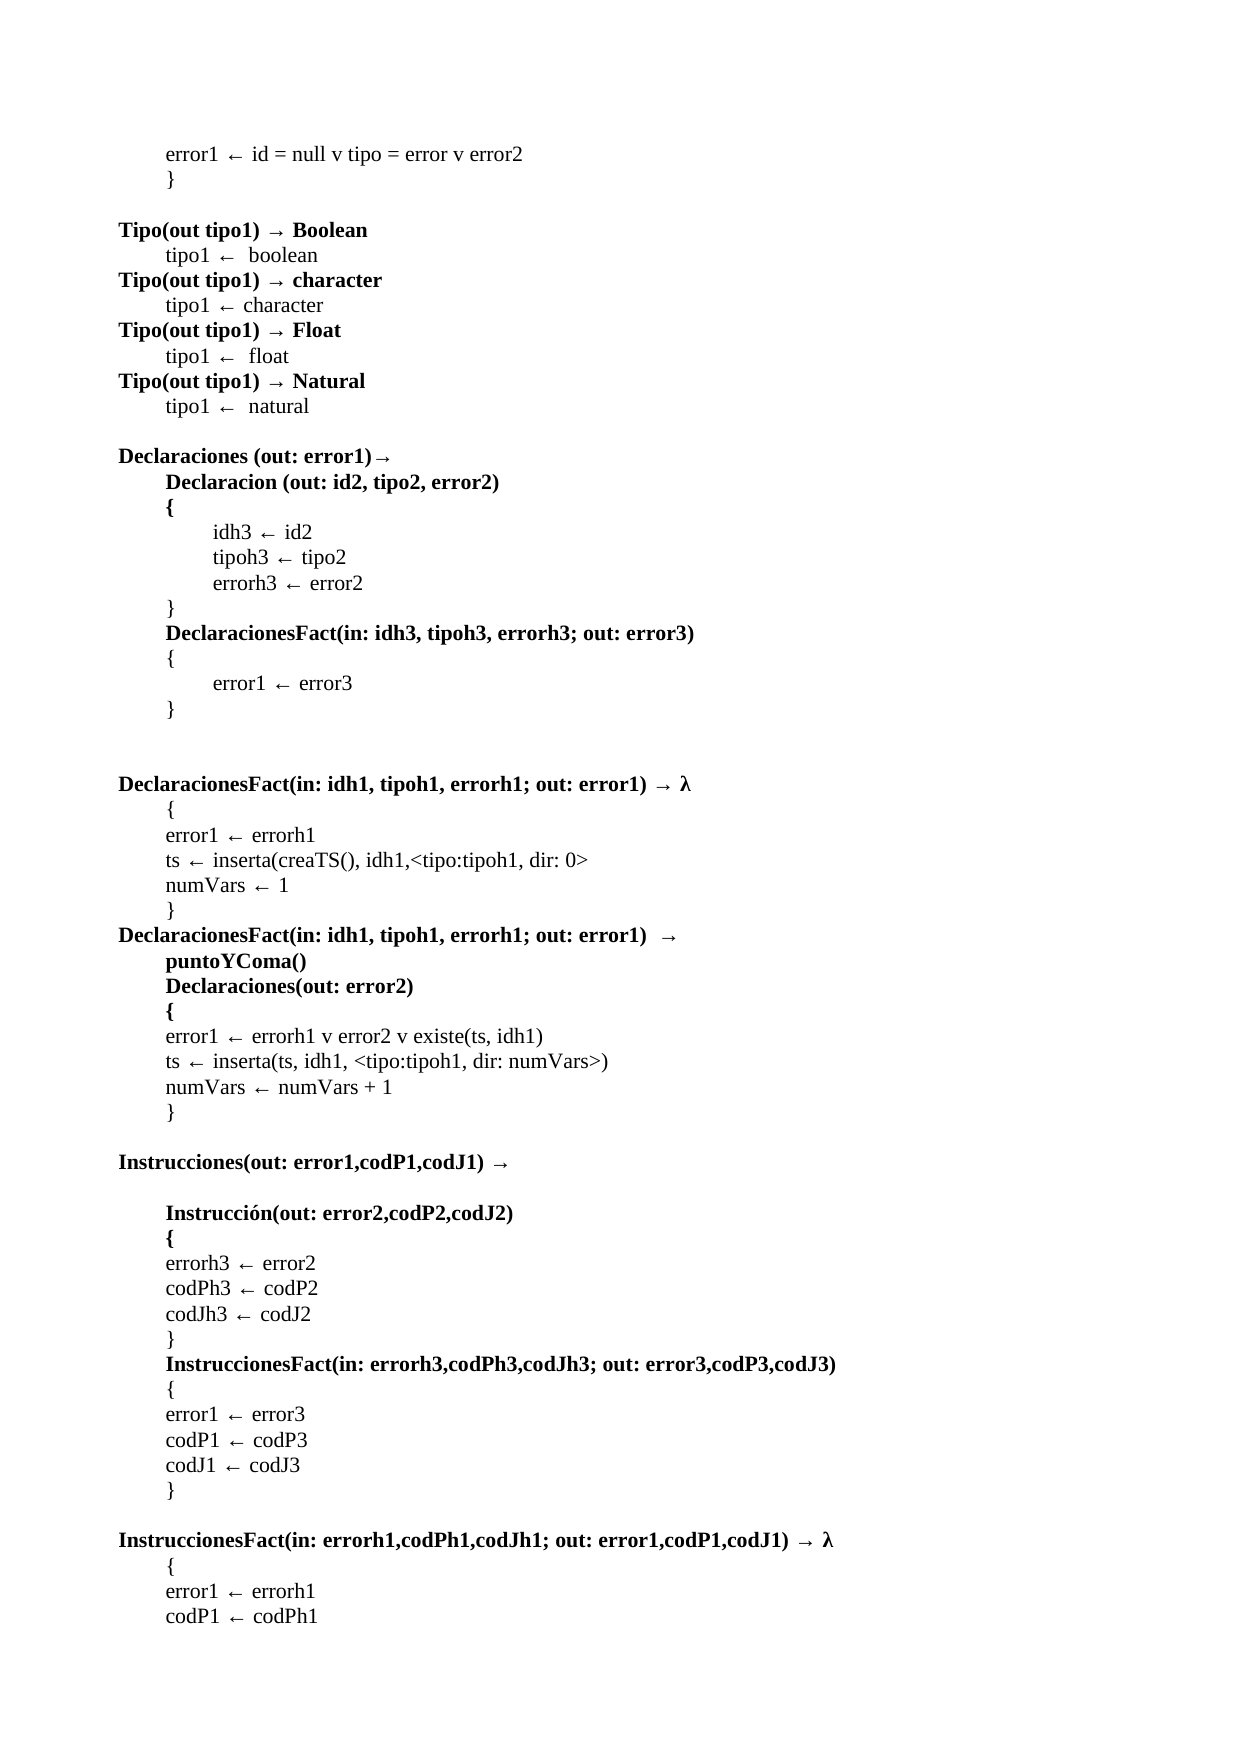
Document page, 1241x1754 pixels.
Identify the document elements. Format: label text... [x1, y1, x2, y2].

text codPh3 ← codP2 [118, 1275, 1122, 1301]
text Instrucciones(out: error1,codP1,codJ1) → [118, 1149, 1122, 1174]
text Instrucción(out: error2,codP2,codJ2) [118, 1200, 1122, 1225]
text Tipo(out tipo1) → Natural [118, 368, 1122, 393]
text puntoYComa() [118, 948, 1122, 973]
text codP1 ← codPh1 [118, 1603, 1122, 1628]
text { [118, 796, 1122, 822]
text } [118, 1477, 1122, 1502]
text error1 ← id = null v tipo = error v error2 [118, 141, 1122, 166]
text errorh3 ← error2 [118, 569, 1122, 595]
text ts ← inserta(creaTS(), idh1,<tipo:tipoh1, dir: 0> [118, 847, 1122, 872]
text error1 ← errorh1 v error2 v existe(ts, idh1) [118, 1023, 1122, 1048]
text DeclaracionesFact(in: idh1, tipoh1, errorh1; out: error1) → λ [118, 771, 1122, 796]
text DeclaracionesFact(in: idh1, tipoh1, errorh1; out: error1) → [118, 922, 1122, 948]
text Tipo(out tipo1) → Boolean [118, 217, 1122, 242]
text { [118, 1553, 1122, 1578]
text errorh3 ← error2 [118, 1250, 1122, 1275]
text { [118, 1376, 1122, 1401]
text { [118, 1225, 1122, 1250]
text Declaraciones(out: error2) [118, 973, 1122, 998]
text } [118, 696, 1122, 721]
text tipo1 ← boolean [118, 242, 1122, 267]
text codJh3 ← codJ2 [118, 1301, 1122, 1326]
text { [118, 494, 1122, 519]
text Tipo(out tipo1) → character [118, 267, 1122, 292]
text tipo1 ← float [118, 343, 1122, 368]
text Tipo(out tipo1) → Float [118, 317, 1122, 343]
text } [118, 1326, 1122, 1351]
text Declaracion (out: id2, tipo2, error2) [118, 469, 1122, 494]
text { [118, 998, 1122, 1023]
text Declaraciones (out: error1)→ [118, 443, 1122, 469]
text codP1 ← codP3 [118, 1427, 1122, 1452]
text error1 ← errorh1 [118, 1578, 1122, 1603]
text } [118, 166, 1122, 191]
text tipo1 ← character [118, 292, 1122, 317]
text idh3 ← id2 [118, 519, 1122, 544]
text } [118, 1099, 1122, 1124]
text numVars ← 1 [118, 872, 1122, 897]
text numVars ← numVars + 1 [118, 1074, 1122, 1099]
text tipo1 ← natural [118, 393, 1122, 418]
text codJ1 ← codJ3 [118, 1452, 1122, 1477]
text ts ← inserta(ts, idh1, <tipo:tipoh1, dir: numVars>) [118, 1048, 1122, 1074]
text error1 ← errorh1 [118, 822, 1122, 847]
text tipoh3 ← tipo2 [118, 544, 1122, 569]
text InstruccionesFact(in: errorh1,codPh1,codJh1; out: error1,codP1,codJ1) → λ [118, 1527, 1122, 1553]
text } [118, 595, 1122, 620]
text error1 ← error3 [118, 1401, 1122, 1427]
text InstruccionesFact(in: errorh3,codPh3,codJh3; out: error3,codP3,codJ3) [118, 1351, 1122, 1376]
text } [118, 897, 1122, 922]
text { [118, 645, 1122, 670]
text error1 ← error3 [118, 670, 1122, 696]
text DeclaracionesFact(in: idh3, tipoh3, errorh3; out: error3) [118, 620, 1122, 645]
